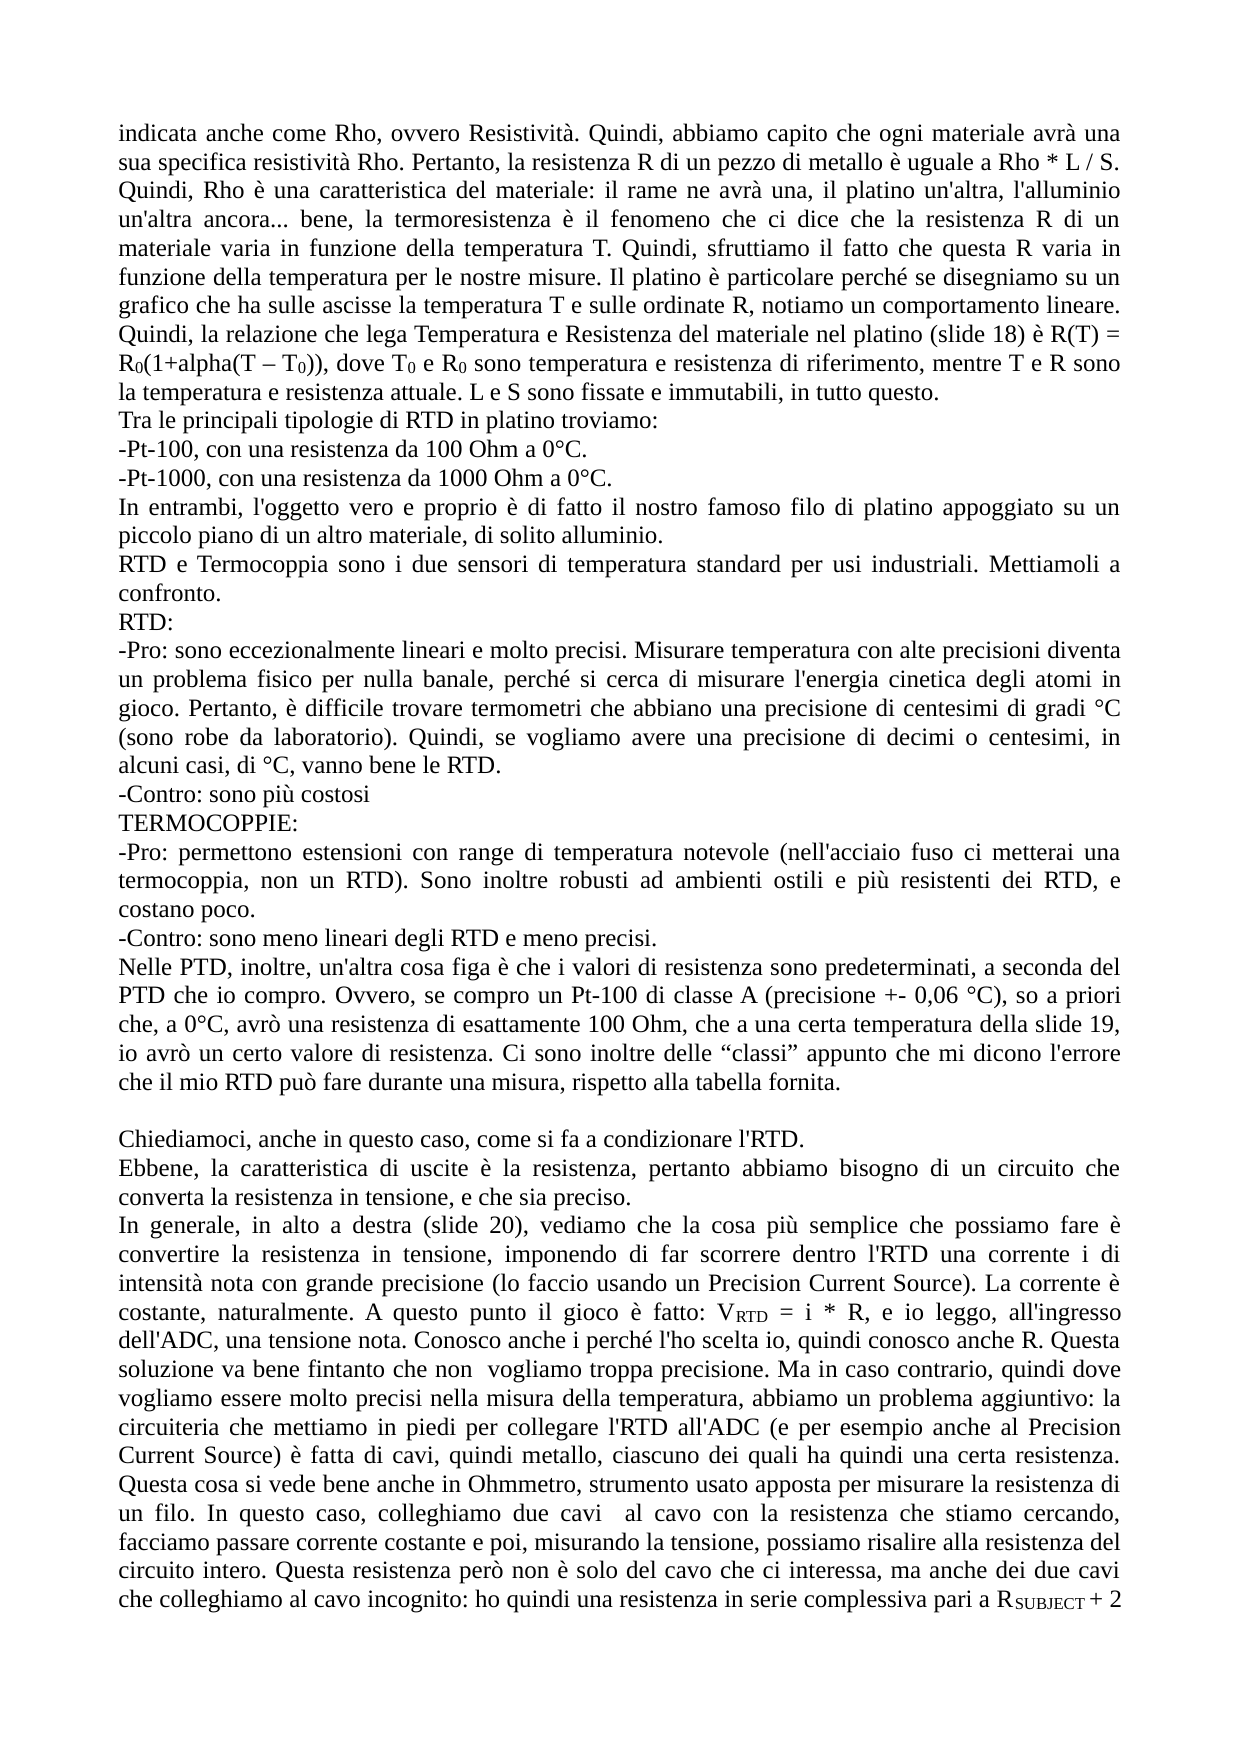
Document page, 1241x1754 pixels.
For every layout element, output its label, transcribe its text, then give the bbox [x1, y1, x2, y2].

text -Pro: permettono estensioni con range di temperatura notevole (nell'acciaio fuso ci metterai una termocoppia, non un RTD). Sono inoltre robusti ad ambienti ostili e più resistenti dei RTD, e costano poco. [118, 837, 1122, 923]
text RTD e Termocoppia sono i due sensori di temperatura standard per usi industriali. Mettiamoli a confronto. [118, 549, 1122, 607]
text RTD: [118, 607, 1122, 636]
text indicata anche come Rho, ovvero Resistività. Quindi, abbiamo capito che ogni materiale avrà una sua specifica resistività Rho. Pertanto, la resistenza R di un pezzo di metallo è uguale a Rho * L / S. Quindi, Rho è una caratteristica del materiale: il rame ne avrà una, il platino un'altra, l'alluminio un'altra ancora... bene, la termoresistenza è il fenomeno che ci dice che la resistenza R di un materiale varia in funzione della temperatura T. Quindi, sfruttiamo il fatto che questa R varia in funzione della temperatura per le nostre misure. Il platino è particolare perché se disegniamo su un grafico che ha sulle ascisse la temperatura T e sulle ordinate R, notiamo un comportamento lineare. Quindi, la relazione che lega Temperatura e Resistenza del materiale nel platino (slide 18) è R(T) = R0(1+alpha(T – T0)), dove T0 e R0 sono temperatura e resistenza di riferimento, mentre T e R sono la temperatura e resistenza attuale. L e S sono fissate e immutabili, in tutto questo. [118, 118, 1122, 406]
text In entrambi, l'oggetto vero e proprio è di fatto il nostro famoso filo di platino appoggiato su un piccolo piano di un altro materiale, di solito alluminio. [118, 492, 1122, 549]
text -Pt-1000, con una resistenza da 1000 Ohm a 0°C. [118, 463, 1122, 492]
text -Pro: sono eccezionalmente lineari e molto precisi. Misurare temperatura con alte precisioni diventa un problema fisico per nulla banale, perché si cerca di misurare l'energia cinetica degli atomi in gioco. Pertanto, è difficile trovare termometri che abbiano una precisione di centesimi di gradi °C (sono robe da laboratorio). Quindi, se vogliamo avere una precisione di decimi o centesimi, in alcuni casi, di °C, vanno bene le RTD. [118, 636, 1122, 779]
text In generale, in alto a destra (slide 20), vediamo che la cosa più semplice che possiamo fare è convertire la resistenza in tensione, imponendo di far scorrere dentro l'RTD una corrente i di intensità nota con grande precisione (lo faccio usando un Precision Current Source). La corrente è costante, naturalmente. A questo punto il gioco è fatto: VRTD = i * R, e io leggo, all'ingresso dell'ADC, una tensione nota. Conosco anche i perché l'ho scelta io, quindi conosco anche R. Questa soluzione va bene fintanto che non vogliamo troppa precisione. Ma in caso contrario, quindi dove vogliamo essere molto precisi nella misura della temperatura, abbiamo un problema aggiuntivo: la circuiteria che mettiamo in piedi per collegare l'RTD all'ADC (e per esempio anche al Precision Current Source) è fatta di cavi, quindi metallo, ciascuno dei quali ha quindi una certa resistenza. Questa cosa si vede bene anche in Ohmmetro, strumento usato apposta per misurare la resistenza di un filo. In questo caso, colleghiamo due cavi al cavo con la resistenza che stiamo cercando, facciamo passare corrente costante e poi, misurando la tensione, possiamo risalire alla resistenza del circuito intero. Questa resistenza però non è solo del cavo che ci interessa, ma anche dei due cavi che colleghiamo al cavo incognito: ho quindi una resistenza in serie complessiva pari a RSUBJECT + 2 [118, 1211, 1122, 1613]
text Tra le principali tipologie di RTD in platino troviamo: [118, 406, 1122, 434]
text TERMOCOPPIE: [118, 808, 1122, 837]
text Chiediamoci, anche in questo caso, come si fa a condizionare l'RTD. [118, 1124, 1122, 1153]
text Ebbene, la caratteristica di uscite è la resistenza, pertanto abbiamo bisogno di un circuito che converta la resistenza in tensione, e che sia preciso. [118, 1153, 1122, 1211]
text -Pt-100, con una resistenza da 100 Ohm a 0°C. [118, 434, 1122, 463]
text -Contro: sono più costosi [118, 779, 1122, 808]
text Nelle PTD, inoltre, un'altra cosa figa è che i valori di resistenza sono predeterminati, a seconda del PTD che io compro. Ovvero, se compro un Pt-100 di classe A (precisione +- 0,06 °C), so a priori che, a 0°C, avrò una resistenza di esattamente 100 Ohm, che a una certa temperatura della slide 19, io avrò un certo valore di resistenza. Ci sono inoltre delle “classi” appunto che mi dicono l'errore che il mio RTD può fare durante una misura, rispetto alla tabella fornita. [118, 952, 1122, 1096]
text -Contro: sono meno lineari degli RTD e meno precisi. [118, 923, 1122, 952]
